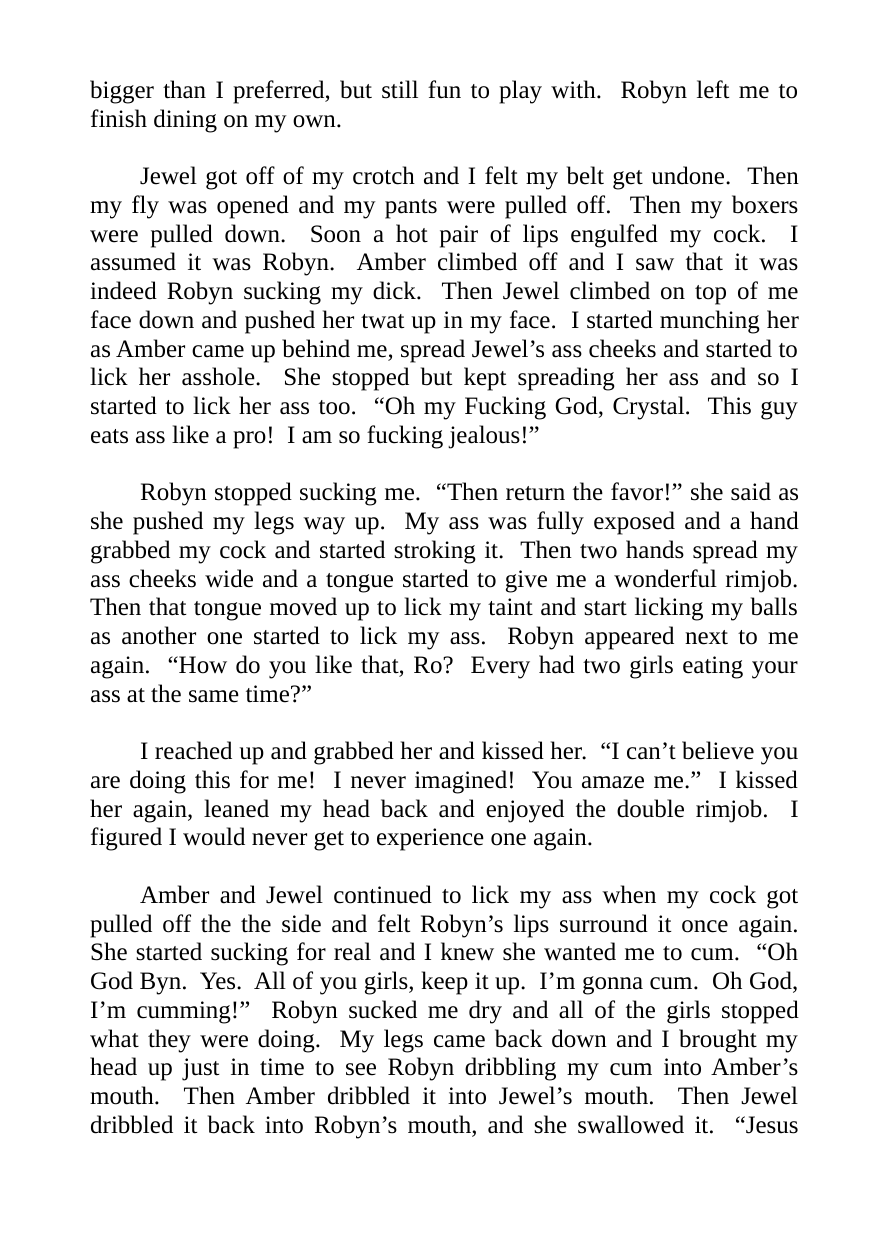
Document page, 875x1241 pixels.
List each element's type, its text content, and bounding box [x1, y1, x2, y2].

text Robyn stopped sucking me. “Then return the favor!” she said as she pushed my legs way up. My ass was fully exposed and a hand grabbed my cock and started stroking it. Then two hands spread my ass cheeks wide and a tongue started to give me a wonderful rimjob. Then that tongue moved up to lick my taint and start licking my balls as another one started to lick my ass. Robyn appeared next to me again. “How do you like that, Ro? Every had two girls eating your ass at the same time?” [90, 477, 799, 707]
text Jewel got off of my crotch and I felt my belt get undone. Then my fly was opened and my pants were pulled off. Then my boxers were pulled down. Soon a hot pair of lips engulfed my cock. I assumed it was Robyn. Amber climbed off and I saw that it was indeed Robyn sucking my dick. Then Jewel climbed on top of me face down and pushed her twat up in my face. I started munching her as Amber came up behind me, spread Jewel’s ass cheeks and started to lick her asshole. She stopped but kept spreading her ass and so I started to lick her ass too. “Oh my Fucking God, Crystal. This guy eats ass like a pro! I am so fucking jealous!” [90, 161, 799, 449]
text Amber and Jewel continued to lick my ass when my cock got pulled off the the side and felt Robyn’s lips surround it once again. She started sucking for real and I knew she wanted me to cum. “Oh God Byn. Yes. All of you girls, keep it up. I’m gonna cum. Oh God, I’m cumming!” Robyn sucked me dry and all of the girls stopped what they were doing. My legs came back down and I brought my head up just in time to see Robyn dribbling my cum into Amber’s mouth. Then Amber dribbled it into Jewel’s mouth. Then Jewel dribbled it back into Robyn’s mouth, and she swallowed it. “Jesus [90, 880, 799, 1139]
text I reached up and grabbed her and kissed her. “I can’t believe you are doing this for me! I never imagined! You amaze me.” I kissed her again, leaned my head back and enjoyed the double rimjob. I figured I would never get to experience one again. [90, 736, 799, 851]
text bigger than I preferred, but still fun to play with. Robyn left me to finish dining on my own. [90, 75, 799, 132]
